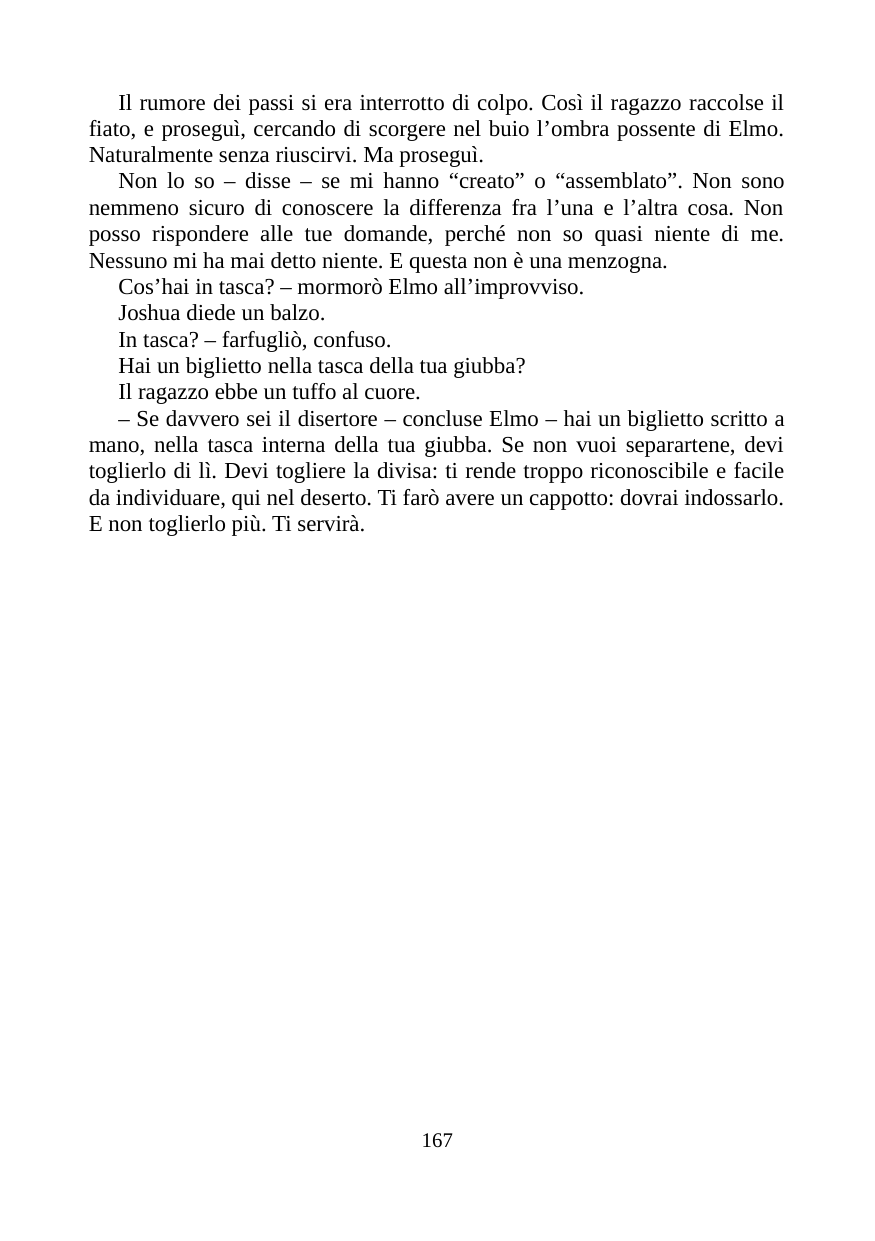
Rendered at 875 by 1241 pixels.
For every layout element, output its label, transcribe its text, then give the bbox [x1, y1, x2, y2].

text In tasca? – farfugliò, confuso. [88, 326, 786, 352]
text Il rumore dei passi si era interrotto di colpo. Così il ragazzo raccolse il fiato, e proseguì, cercando di scorgere nel buio l’ombra possente di Elmo. Naturalmente senza riuscirvi. Ma proseguì. [88, 88, 786, 168]
text Joshua diede un balzo. [88, 299, 786, 326]
text Il ragazzo ebbe un tuffo al cuore. [88, 378, 786, 405]
text Non lo so – disse – se mi hanno “creato” o “assemblato”. Non sono nemmeno sicuro di conoscere la differenza fra l’una e l’altra cosa. Non posso rispondere alle tue domande, perché non so quasi niente di me. Nessuno mi ha mai detto niente. E questa non è una menzogna. [88, 168, 786, 273]
text Hai un biglietto nella tasca della tua giubba? [88, 352, 786, 378]
text Cos’hai in tasca? – mormorò Elmo all’improvviso. [88, 273, 786, 299]
text – Se davvero sei il disertore – concluse Elmo – hai un biglietto scritto a mano, nella tasca interna della tua giubba. Se non vuoi separartene, devi toglierlo di lì. Devi togliere la divisa: ti rende troppo riconoscibile e facile da individuare, qui nel deserto. Ti farò avere un cappotto: dovrai indossarlo. E non toglierlo più. Ti servirà. [88, 405, 786, 537]
